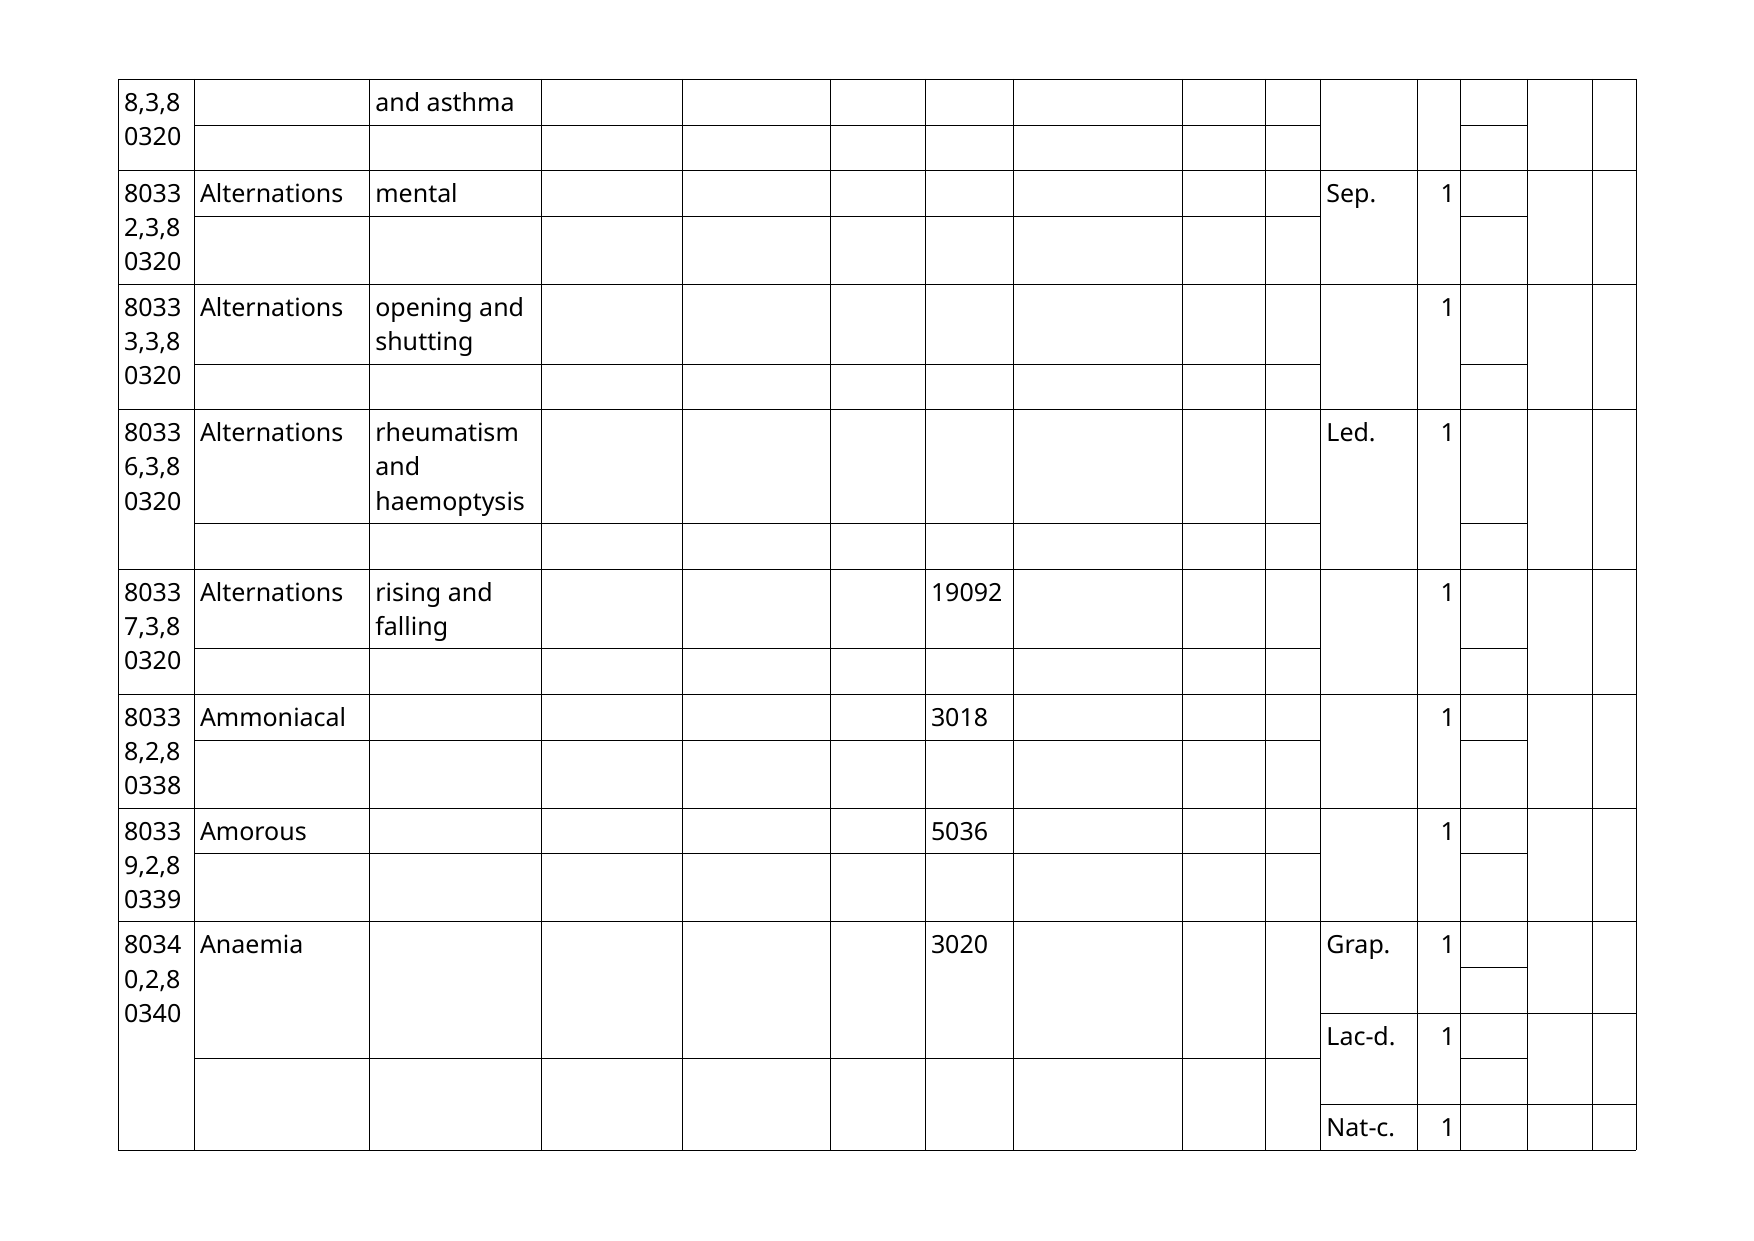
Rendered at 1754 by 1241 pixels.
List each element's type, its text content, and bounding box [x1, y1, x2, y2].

table_cell 1 [1418, 922, 1460, 1013]
table_cell [1593, 695, 1636, 808]
table_cell 80336,3,80320 [119, 410, 194, 568]
table_cell [1461, 171, 1527, 216]
table_cell [542, 217, 682, 284]
table_cell [683, 126, 830, 170]
table_cell Grap. [1321, 922, 1417, 1013]
table_cell 1 [1418, 1105, 1460, 1149]
table_cell [370, 126, 541, 170]
table_cell [370, 854, 541, 921]
table_cell [1266, 365, 1320, 409]
table_cell [1593, 171, 1636, 284]
table_cell [1593, 1105, 1636, 1149]
table_cell [1266, 410, 1320, 523]
table_cell [542, 80, 682, 124]
table_cell [831, 365, 925, 409]
table_cell 1 [1418, 171, 1460, 284]
table_cell 1 [1418, 410, 1460, 568]
table_cell [1461, 217, 1527, 284]
table_cell [926, 741, 1013, 808]
table_cell [370, 649, 541, 694]
table_cell rheumatism and haemoptysis [370, 410, 541, 523]
table_cell 19092 [926, 570, 1013, 648]
table_cell [1014, 126, 1182, 170]
table_cell [683, 217, 830, 284]
table_cell [370, 524, 541, 568]
table_cell [1461, 410, 1527, 523]
table_cell Amorous [195, 809, 369, 853]
table_cell [1183, 126, 1265, 170]
table_cell [1014, 171, 1182, 216]
table_cell [1183, 80, 1265, 124]
table_cell [370, 1059, 541, 1149]
table_cell [1461, 649, 1527, 694]
table_cell [926, 410, 1013, 523]
table_cell [1266, 649, 1320, 694]
table_cell [370, 809, 541, 853]
table_cell [542, 285, 682, 363]
table_cell [1593, 809, 1636, 921]
table_cell Anaemia [195, 922, 369, 1058]
table_cell [370, 695, 541, 739]
table_cell [831, 285, 925, 363]
table_cell [1014, 695, 1182, 739]
table_cell [1321, 570, 1417, 694]
table_cell 80340,2,80340 [119, 922, 194, 1149]
table_cell [1266, 524, 1320, 568]
table_cell [926, 1059, 1013, 1149]
table_cell [542, 695, 682, 739]
table_cell 80333,3,80320 [119, 285, 194, 409]
table_cell [1528, 922, 1592, 1013]
table_cell [542, 741, 682, 808]
table_cell [1014, 854, 1182, 921]
table_cell [1183, 854, 1265, 921]
table_cell [1183, 1059, 1265, 1149]
table_cell [831, 217, 925, 284]
table_cell Nat-c. [1321, 1105, 1417, 1149]
table_cell [542, 365, 682, 409]
table_cell [542, 1059, 682, 1149]
table_cell [1593, 410, 1636, 568]
table_cell [1014, 649, 1182, 694]
table_cell 1 [1418, 570, 1460, 694]
table_cell [1014, 217, 1182, 284]
table_cell [683, 922, 830, 1058]
table_cell [1266, 695, 1320, 739]
table_cell 80338,2,80338 [119, 695, 194, 808]
table_cell [1461, 809, 1527, 853]
table_cell [926, 285, 1013, 363]
table_cell [1183, 365, 1265, 409]
table_cell [370, 217, 541, 284]
table_cell [831, 649, 925, 694]
table_cell [195, 126, 369, 170]
table_cell [195, 80, 369, 124]
table_cell Led. [1321, 410, 1417, 568]
table_cell [1014, 809, 1182, 853]
table_cell [1014, 410, 1182, 523]
table_cell [683, 570, 830, 648]
table_cell 1 [1418, 809, 1460, 921]
table_cell [1461, 1105, 1527, 1149]
table_cell [683, 695, 830, 739]
table_cell [1528, 171, 1592, 284]
table_cell [1183, 524, 1265, 568]
table_cell [1461, 695, 1527, 739]
table_cell [831, 695, 925, 739]
table_cell [831, 126, 925, 170]
table_cell [1461, 285, 1527, 363]
table_cell Alternations [195, 285, 369, 363]
table_cell [1183, 217, 1265, 284]
table_cell [1461, 80, 1527, 124]
table_cell [1528, 285, 1592, 409]
table_cell [831, 741, 925, 808]
table_cell Ammoniacal [195, 695, 369, 739]
table_cell Alternations [195, 171, 369, 216]
table_cell [542, 171, 682, 216]
table_cell [1528, 1014, 1592, 1104]
table_cell [1593, 922, 1636, 1013]
table_cell [926, 171, 1013, 216]
table_cell 8,3,80320 [119, 80, 194, 170]
table_cell [1266, 285, 1320, 363]
table_cell [542, 854, 682, 921]
table_cell [542, 809, 682, 853]
table_cell [1014, 922, 1182, 1058]
table_cell [1183, 570, 1265, 648]
table_cell [1014, 570, 1182, 648]
table_cell [1461, 922, 1527, 967]
table_cell [1321, 695, 1417, 808]
table_cell [1461, 1059, 1527, 1104]
table_cell [926, 854, 1013, 921]
table_cell [683, 741, 830, 808]
table_cell [370, 365, 541, 409]
table_cell 80339,2,80339 [119, 809, 194, 921]
table_cell [1321, 80, 1417, 170]
table_cell [542, 649, 682, 694]
table_cell [1183, 695, 1265, 739]
table_cell [542, 922, 682, 1058]
table_cell [683, 171, 830, 216]
table_cell [683, 809, 830, 853]
table_cell [1014, 1059, 1182, 1149]
table_cell Alternations [195, 410, 369, 523]
table_cell [1014, 285, 1182, 363]
table_cell 1 [1418, 695, 1460, 808]
table_cell [831, 80, 925, 124]
table_cell [1461, 741, 1527, 808]
table_cell rising and falling [370, 570, 541, 648]
table_cell [1593, 570, 1636, 694]
table_cell [1266, 854, 1320, 921]
table_cell [683, 365, 830, 409]
table_cell [1014, 524, 1182, 568]
table_cell [542, 524, 682, 568]
table_cell [1183, 410, 1265, 523]
table_cell [683, 524, 830, 568]
table_cell [1528, 570, 1592, 694]
table_cell [1461, 365, 1527, 409]
table_cell [1461, 524, 1527, 568]
table_cell [1183, 171, 1265, 216]
table_cell [1528, 809, 1592, 921]
table_cell [195, 1059, 369, 1149]
table_cell [195, 854, 369, 921]
table_cell [1461, 570, 1527, 648]
table_cell [542, 126, 682, 170]
table_cell and asthma [370, 80, 541, 124]
table_cell [1266, 809, 1320, 853]
table_cell 3018 [926, 695, 1013, 739]
table_cell 3020 [926, 922, 1013, 1058]
table_cell [195, 649, 369, 694]
table_cell [1461, 126, 1527, 170]
table_cell [1266, 922, 1320, 1058]
table_cell [1014, 365, 1182, 409]
table_cell [1014, 80, 1182, 124]
table_cell 80337,3,80320 [119, 570, 194, 694]
table_cell [542, 570, 682, 648]
table_cell [195, 524, 369, 568]
table_cell [1014, 741, 1182, 808]
table_cell [1528, 80, 1592, 170]
table_cell [926, 80, 1013, 124]
table_cell [683, 410, 830, 523]
table_cell [1266, 80, 1320, 124]
table_cell [1266, 741, 1320, 808]
table_cell Alternations [195, 570, 369, 648]
table_cell [1266, 1059, 1320, 1149]
table_cell [1183, 649, 1265, 694]
table_cell [1266, 570, 1320, 648]
table_cell [831, 524, 925, 568]
table_cell [683, 285, 830, 363]
table_cell [1593, 80, 1636, 170]
table_cell [926, 524, 1013, 568]
table_cell [926, 649, 1013, 694]
table_cell [831, 570, 925, 648]
table_cell 5036 [926, 809, 1013, 853]
table_cell [683, 649, 830, 694]
table_cell [1321, 809, 1417, 921]
table_cell [1183, 741, 1265, 808]
table_cell [1461, 1014, 1527, 1058]
table_cell [1266, 171, 1320, 216]
table_cell [926, 217, 1013, 284]
table_cell [1593, 1014, 1636, 1104]
table_cell [1321, 285, 1417, 409]
table_cell [831, 1059, 925, 1149]
table_cell [1461, 854, 1527, 921]
table_cell mental [370, 171, 541, 216]
table_cell [831, 809, 925, 853]
table_cell [1183, 922, 1265, 1058]
table_cell [1183, 809, 1265, 853]
table_cell [926, 126, 1013, 170]
table_cell [195, 217, 369, 284]
table_cell [542, 410, 682, 523]
table_cell [831, 410, 925, 523]
table_cell [195, 365, 369, 409]
table_cell [683, 1059, 830, 1149]
table_cell Sep. [1321, 171, 1417, 284]
table_cell [926, 365, 1013, 409]
table_cell [1593, 285, 1636, 409]
table_cell [1461, 968, 1527, 1013]
table_cell [1183, 285, 1265, 363]
table_cell [1528, 695, 1592, 808]
table_cell [683, 854, 830, 921]
table_cell [370, 741, 541, 808]
table_cell [831, 854, 925, 921]
table_cell [1266, 126, 1320, 170]
table_cell [1528, 410, 1592, 568]
table_cell [195, 741, 369, 808]
table_cell opening and shutting [370, 285, 541, 363]
table_cell [1528, 1105, 1592, 1149]
table_cell [1418, 80, 1460, 170]
table_cell 1 [1418, 285, 1460, 409]
table_cell 1 [1418, 1014, 1460, 1104]
table_cell 80332,3,80320 [119, 171, 194, 284]
table_cell [831, 171, 925, 216]
table_cell [1266, 217, 1320, 284]
table_cell [683, 80, 830, 124]
table_cell [370, 922, 541, 1058]
table_cell Lac-d. [1321, 1014, 1417, 1104]
table_cell [831, 922, 925, 1058]
